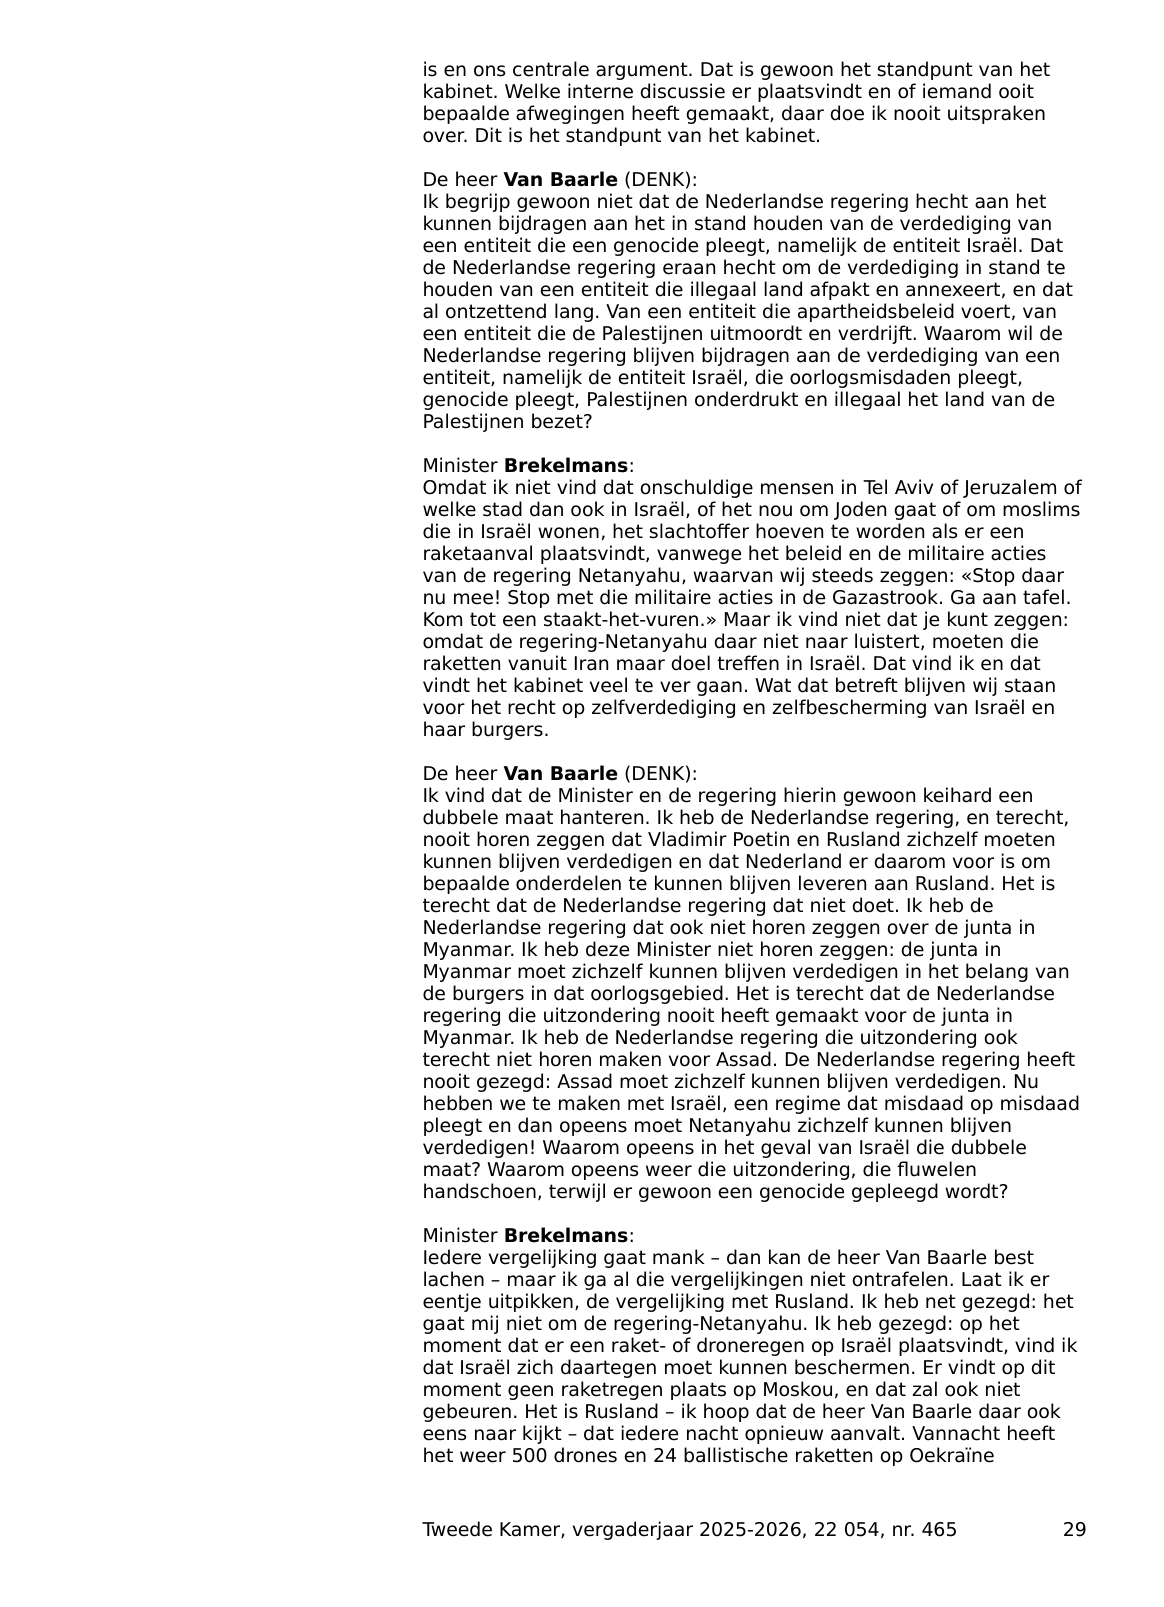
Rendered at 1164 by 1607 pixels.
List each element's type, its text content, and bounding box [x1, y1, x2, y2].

text Minister Brekelmans: [422, 455, 1087, 477]
text De heer Van Baarle (DENK): [422, 763, 1087, 785]
text is en ons centrale argument. Dat is gewoon het standpunt van het kabinet. Welke interne discussie er plaatsvindt en of iemand ooit bepaalde afwegingen heeft gemaakt, daar doe ik nooit uitspraken over. Dit is het standpunt van het kabinet. [422, 59, 1087, 147]
text Iedere vergelijking gaat mank – dan kan de heer Van Baarle best lachen – maar ik ga al die vergelijkingen niet ontrafelen. Laat ik er eentje uitpikken, de vergelijking met Rusland. Ik heb net gezegd: het gaat mij niet om de regering-Netanyahu. Ik heb gezegd: op het moment dat er een raket- of droneregen op Israël plaatsvindt, vind ik dat Israël zich daartegen moet kunnen beschermen. Er vindt op dit moment geen raketregen plaats op Moskou, en dat zal ook niet gebeuren. Het is Rusland – ik hoop dat de heer Van Baarle daar ook eens naar kijkt – dat iedere nacht opnieuw aanvalt. Vannacht heeft het weer 500 drones en 24 ballistische raketten op Oekraïne [422, 1247, 1087, 1467]
text Ik begrijp gewoon niet dat de Nederlandse regering hecht aan het kunnen bijdragen aan het in stand houden van de verdediging van een entiteit die een genocide pleegt, namelijk de entiteit Israël. Dat de Nederlandse regering eraan hecht om de verdediging in stand te houden van een entiteit die illegaal land afpakt en annexeert, en dat al ontzettend lang. Van een entiteit die apartheidsbeleid voert, van een entiteit die de Palestijnen uitmoordt en verdrijft. Waarom wil de Nederlandse regering blijven bijdragen aan de verdediging van een entiteit, namelijk de entiteit Israël, die oorlogsmisdaden pleegt, genocide pleegt, Palestijnen onderdrukt en illegaal het land van de Palestijnen bezet? [422, 191, 1087, 433]
text Minister Brekelmans: [422, 1225, 1087, 1247]
text Omdat ik niet vind dat onschuldige mensen in Tel Aviv of Jeruzalem of welke stad dan ook in Israël, of het nou om Joden gaat of om moslims die in Israël wonen, het slachtoffer hoeven te worden als er een raketaanval plaatsvindt, vanwege het beleid en de militaire acties van de regering Netanyahu, waarvan wij steeds zeggen: «Stop daar nu mee! Stop met die militaire acties in de Gazastrook. Ga aan tafel. Kom tot een staakt-het-vuren.» Maar ik vind niet dat je kunt zeggen: omdat de regering-Netanyahu daar niet naar luistert, moeten die raketten vanuit Iran maar doel treffen in Israël. Dat vind ik en dat vindt het kabinet veel te ver gaan. Wat dat betreft blijven wij staan voor het recht op zelfverdediging en zelfbescherming van Israël en haar burgers. [422, 477, 1087, 741]
text Ik vind dat de Minister en de regering hierin gewoon keihard een dubbele maat hanteren. Ik heb de Nederlandse regering, en terecht, nooit horen zeggen dat Vladimir Poetin en Rusland zichzelf moeten kunnen blijven verdedigen en dat Nederland er daarom voor is om bepaalde onderdelen te kunnen blijven leveren aan Rusland. Het is terecht dat de Nederlandse regering dat niet doet. Ik heb de Nederlandse regering dat ook niet horen zeggen over de junta in Myanmar. Ik heb deze Minister niet horen zeggen: de junta in Myanmar moet zichzelf kunnen blijven verdedigen in het belang van de burgers in dat oorlogsgebied. Het is terecht dat de Nederlandse regering die uitzondering nooit heeft gemaakt voor de junta in Myanmar. Ik heb de Nederlandse regering die uitzondering ook terecht niet horen maken voor Assad. De Nederlandse regering heeft nooit gezegd: Assad moet zichzelf kunnen blijven verdedigen. Nu hebben we te maken met Israël, een regime dat misdaad op misdaad pleegt en dan opeens moet Netanyahu zichzelf kunnen blijven verdedigen! Waarom opeens in het geval van Israël die dubbele maat? Waarom opeens weer die uitzondering, die fluwelen handschoen, terwijl er gewoon een genocide gepleegd wordt? [422, 785, 1087, 1203]
text De heer Van Baarle (DENK): [422, 169, 1087, 191]
